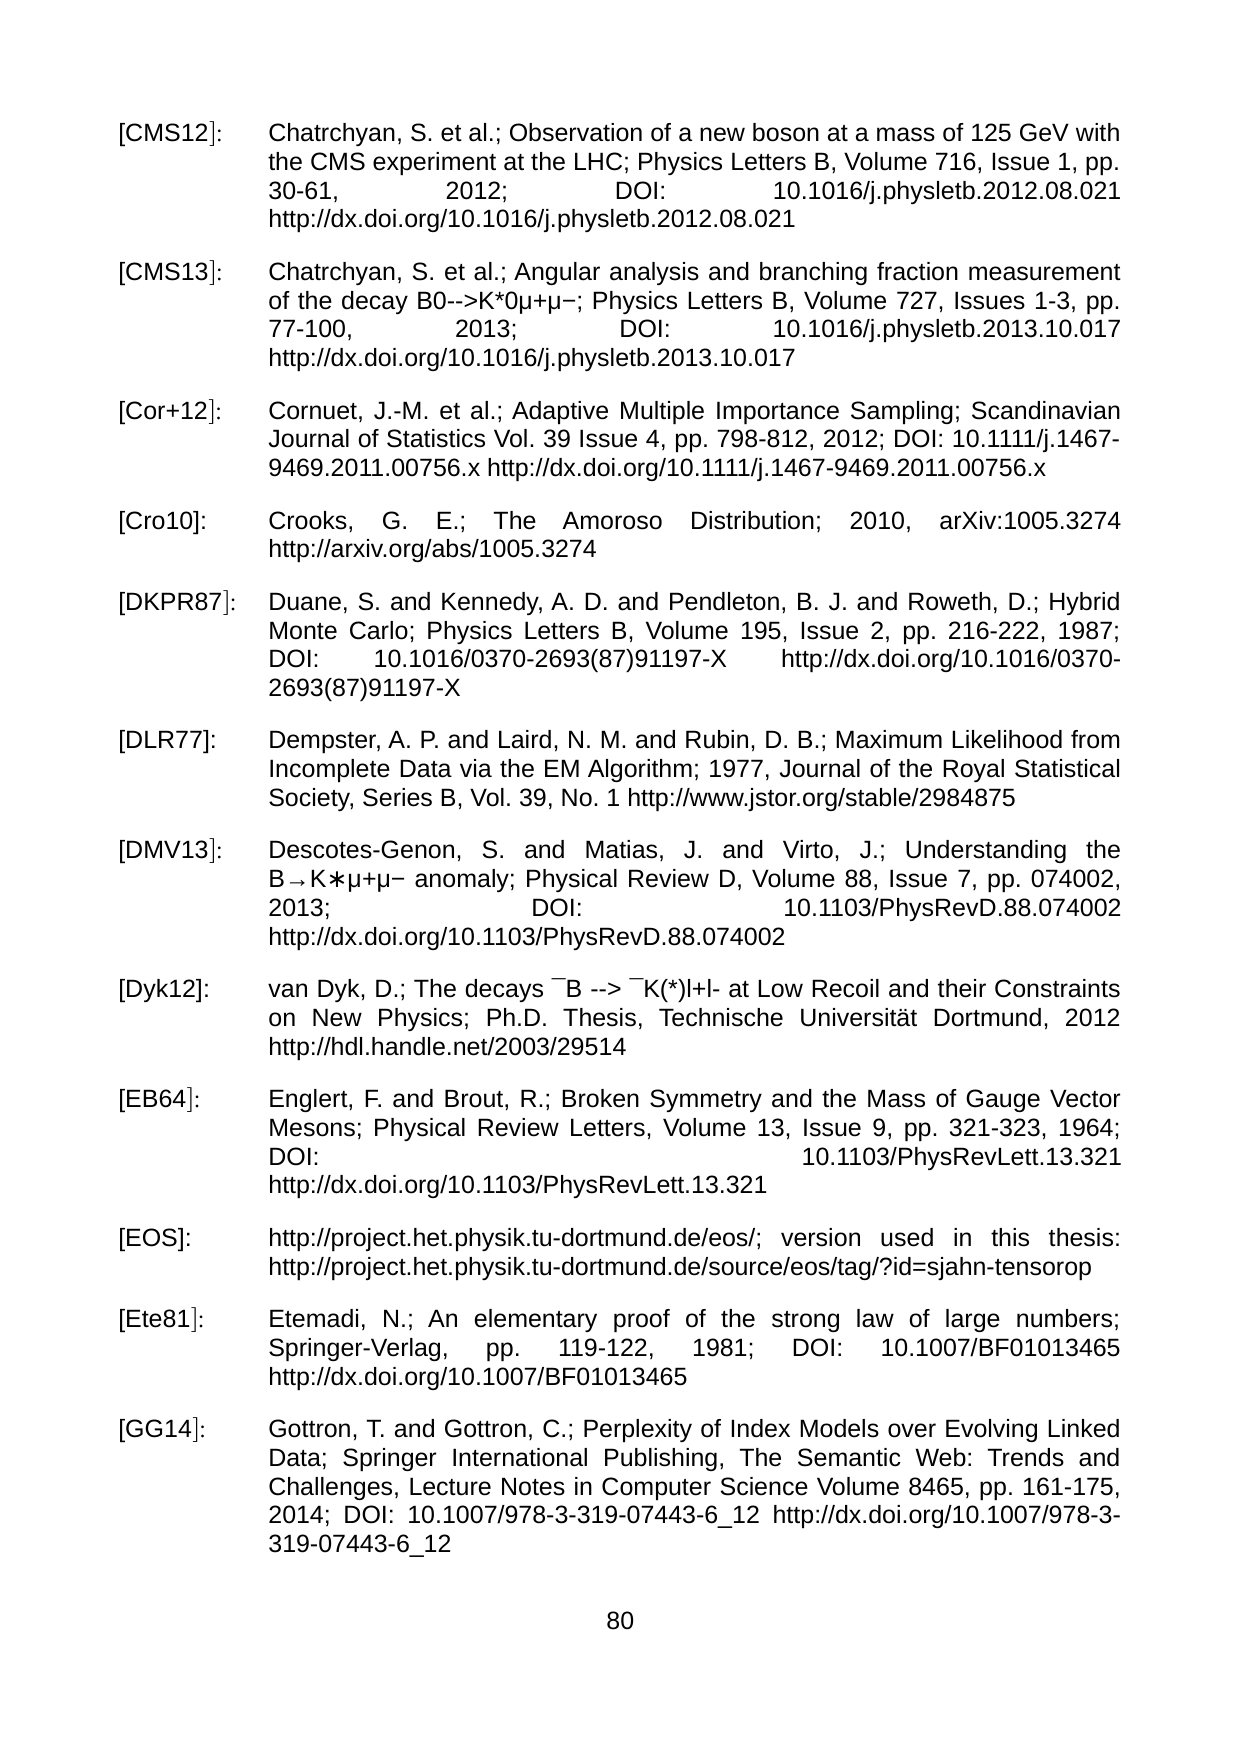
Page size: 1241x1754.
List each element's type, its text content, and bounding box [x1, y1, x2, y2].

text [Cor+12]: Cornuet, J.-M. et al.; Adaptive Multiple Importance Sampling; Scandinavian Journal of Statistics Vol. 39 Issue 4, pp. 798-812, 2012; DOI: 10.1111/j.1467-9469.2011.00756.x http://dx.doi.org/10.1111/j.1467-9469.2011.00756.x [118, 396, 1122, 482]
text [DLR77]: Dempster, A. P. and Laird, N. M. and Rubin, D. B.; Maximum Likelihood from Incomplete Data via the EM Algorithm; 1977, Journal of the Royal Statistical Society, Series B, Vol. 39, No. 1 http://www.jstor.org/stable/2984875 [118, 726, 1122, 812]
text [Cro10]: Crooks, G. E.; The Amoroso Distribution; 2010, arXiv:1005.3274 http://arxiv.org/abs/1005.3274 [118, 506, 1122, 563]
text [DKPR87]: Duane, S. and Kennedy, A. D. and Pendleton, B. J. and Roweth, D.; Hybrid Monte Carlo; Physics Letters B, Volume 195, Issue 2, pp. 216-222, 1987; DOI: 10.1016/0370-2693(87)91197-X http://dx.doi.org/10.1016/0370-2693(87)91197-X [118, 587, 1122, 702]
text [DMV13]: Descotes-Genon, S. and Matias, J. and Virto, J.; Understanding the B→K∗μ+μ− anomaly; Physical Review D, Volume 88, Issue 7, pp. 074002, 2013; DOI: 10.1103/PhysRevD.88.074002 http://dx.doi.org/10.1103/PhysRevD.88.074002 [118, 835, 1122, 951]
text [Dyk12]: van Dyk, D.; The decays ¯B --> ¯K(*)l+l- at Low Recoil and their Constraints on New Physics; Ph.D. Thesis, Technische Universität Dortmund, 2012 http://hdl.handle.net/2003/29514 [118, 974, 1122, 1060]
text [CMS12]: Chatrchyan, S. et al.; Observation of a new boson at a mass of 125 GeV with the CMS experiment at the LHC; Physics Letters B, Volume 716, Issue 1, pp. 30-61, 2012; DOI: 10.1016/j.physletb.2012.08.021 http://dx.doi.org/10.1016/j.physletb.2012.08.021 [118, 118, 1122, 233]
text [EOS]: http://project.het.physik.tu-dortmund.de/eos/; version used in this thesis: http://project.het.physik.tu-dortmund.de/source/eos/tag/?id=sjahn-tensorop [118, 1223, 1122, 1280]
text [EB64]: Englert, F. and Brout, R.; Broken Symmetry and the Mass of Gauge Vector Mesons; Physical Review Letters, Volume 13, Issue 9, pp. 321-323, 1964; DOI: 10.1103/PhysRevLett.13.321 http://dx.doi.org/10.1103/PhysRevLett.13.321 [118, 1084, 1122, 1199]
text [GG14]: Gottron, T. and Gottron, C.; Perplexity of Index Models over Evolving Linked Data; Springer International Publishing, The Semantic Web: Trends and Challenges, Lecture Notes in Computer Science Volume 8465, pp. 161-175, 2014; DOI: 10.1007/978-3-319-07443-6_12 http://dx.doi.org/10.1007/978-3-319-07443-6_12 [118, 1414, 1122, 1558]
text [CMS13]: Chatrchyan, S. et al.; Angular analysis and branching fraction measurement of the decay B0-->K*0μ+μ−; Physics Letters B, Volume 727, Issues 1-3, pp. 77-100, 2013; DOI: 10.1016/j.physletb.2013.10.017 http://dx.doi.org/10.1016/j.physletb.2013.10.017 [118, 257, 1122, 372]
text [Ete81]: Etemadi, N.; An elementary proof of the strong law of large numbers; Springer-Verlag, pp. 119-122, 1981; DOI: 10.1007/BF01013465 http://dx.doi.org/10.1007/BF01013465 [118, 1304, 1122, 1390]
